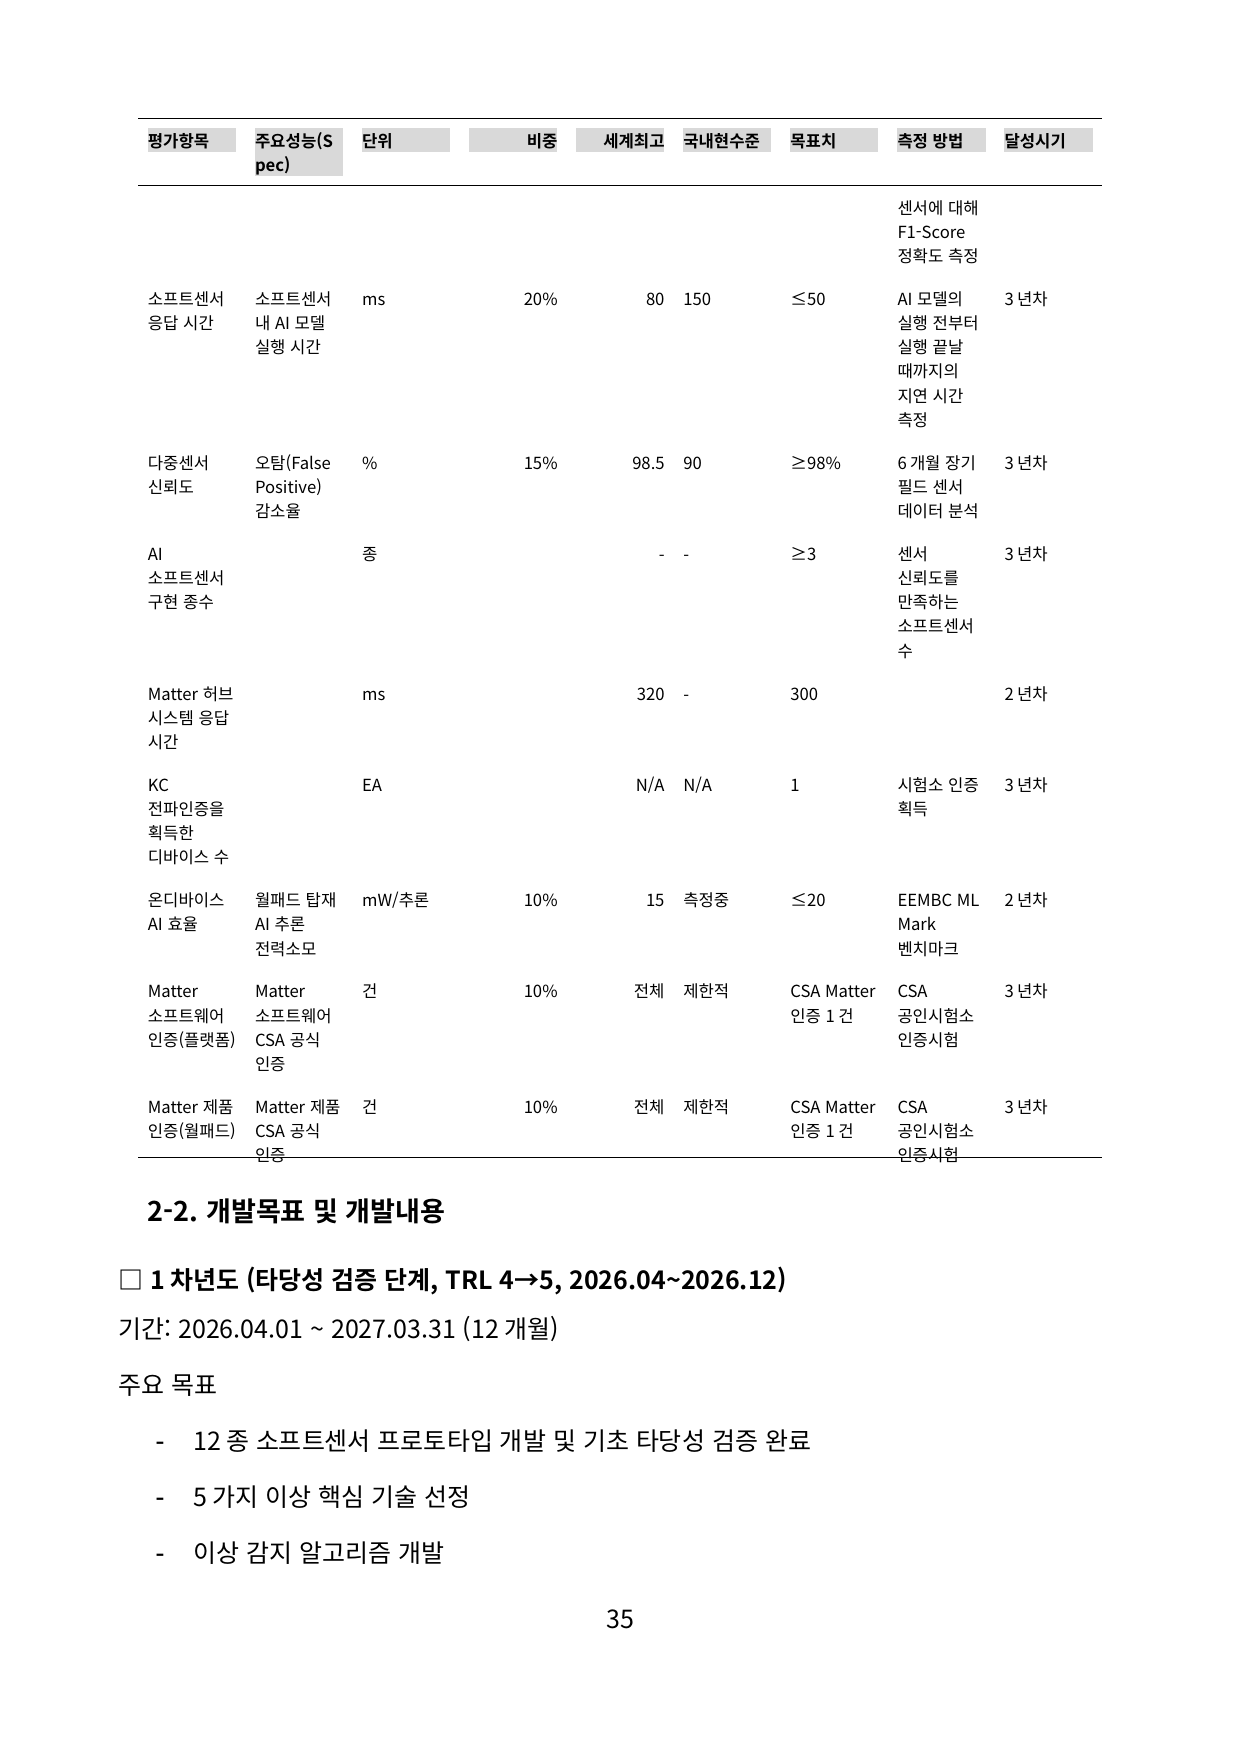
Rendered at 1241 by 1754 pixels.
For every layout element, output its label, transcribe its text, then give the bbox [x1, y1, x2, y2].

table_header 국내현수준 [674, 119, 781, 185]
table_cell 2년차 [995, 671, 1102, 762]
table_cell CSA Matter 인증 1건 [781, 969, 888, 1084]
table_cell ≥3 [781, 532, 888, 671]
table_header 달성시기 [995, 119, 1102, 185]
table_cell EEMBC MLMark 벤치마크 [888, 878, 995, 969]
table_cell 3년차 [995, 440, 1102, 532]
table_cell 3년차 [995, 1085, 1102, 1157]
table_cell 15 [567, 878, 674, 969]
table_cell 300 [781, 671, 888, 762]
table_header 평가항목 [138, 119, 245, 185]
table_cell [674, 186, 781, 277]
table_cell EA [353, 763, 459, 878]
table_cell [460, 532, 567, 671]
table_cell - [674, 671, 781, 762]
table_cell 1 [781, 763, 888, 878]
table_cell N/A [674, 763, 781, 878]
table_cell Matter 허브 시스템 응답 시간 [138, 671, 245, 762]
table_cell 센서 신뢰도를 만족하는 소프트센서 수 [888, 532, 995, 671]
table_cell [245, 186, 352, 277]
table_cell [460, 186, 567, 277]
table_cell 제한적 [674, 1085, 781, 1157]
table_cell 3년차 [995, 277, 1102, 440]
table_cell 소프트센서 응답 시간 [138, 277, 245, 440]
table_cell 전체 [567, 1085, 674, 1157]
table_cell ≤20 [781, 878, 888, 969]
table_cell [138, 186, 245, 277]
table_cell 6개월 장기 필드 센서 데이터 분석 [888, 440, 995, 532]
table_cell 3년차 [995, 532, 1102, 671]
table_header 비중 [460, 119, 567, 185]
table_cell ≤50 [781, 277, 888, 440]
table_cell [567, 186, 674, 277]
table_cell [995, 186, 1102, 277]
list 이상 감지 알고리즘 개발 [156, 1533, 1122, 1570]
table_cell 전체 [567, 969, 674, 1084]
table_header 측정 방법 [888, 119, 995, 185]
table_cell CSA Matter 인증 1건 [781, 1085, 888, 1157]
table_cell 센서에 대해 F1-Score 정확도 측정 [888, 186, 995, 277]
table_cell KC 전파인증을 획득한 디바이스 수 [138, 763, 245, 878]
table_cell 98.5 [567, 440, 674, 532]
table_cell AI 모델의 실행 전부터 실행 끝날 때까지의 지연 시간 측정 [888, 277, 995, 440]
table_cell CSA 공인시험소 인증시험 [888, 969, 995, 1084]
table_cell 종 [353, 532, 459, 671]
table_cell mW/추론 [353, 878, 459, 969]
table_cell [245, 763, 352, 878]
table_cell 건 [353, 1085, 459, 1157]
table_cell - [567, 532, 674, 671]
table_cell [781, 186, 888, 277]
table_cell 오탐(False Positive) 감소율 [245, 440, 352, 532]
table_cell 10% [460, 1085, 567, 1157]
table_header 세계최고 [567, 119, 674, 185]
subtitle 2-2. 개발목표 및 개발내용 [148, 1189, 1122, 1229]
table_cell 제한적 [674, 969, 781, 1084]
table_cell - [674, 532, 781, 671]
table_cell 90 [674, 440, 781, 532]
table_cell 측정중 [674, 878, 781, 969]
table_cell N/A [567, 763, 674, 878]
table_cell ≥98% [781, 440, 888, 532]
table_header 단위 [353, 119, 459, 185]
table_cell 20% [460, 277, 567, 440]
table_cell Matter 소프트웨어 인증(플랫폼) [138, 969, 245, 1084]
table_cell [460, 671, 567, 762]
table_cell [888, 671, 995, 762]
table_cell 3년차 [995, 763, 1102, 878]
table_cell AI 소프트센서 구현 종수 [138, 532, 245, 671]
table_cell 시험소 인증 획득 [888, 763, 995, 878]
list 12종 소프트센서 프로토타입 개발 및 기초 타당성 검증 완료 [156, 1422, 1122, 1458]
table_cell 80 [567, 277, 674, 440]
table_cell ms [353, 671, 459, 762]
table_cell 320 [567, 671, 674, 762]
table_cell CSA 공인시험소 인증시험 [888, 1085, 995, 1157]
table_cell % [353, 440, 459, 532]
table_cell ms [353, 277, 459, 440]
table_cell [245, 532, 352, 671]
table_cell 건 [353, 969, 459, 1084]
table_cell 2년차 [995, 878, 1102, 969]
table_cell 10% [460, 878, 567, 969]
table_header 목표치 [781, 119, 888, 185]
table_cell Matter 제품 CSA 공식 인증 [245, 1085, 352, 1157]
table_cell 다중센서 신뢰도 [138, 440, 245, 532]
subtitle □ 1차년도 (타당성 검증 단계, TRL 4→5, 2026.04~2026.12) [118, 1260, 1122, 1297]
table_cell Matter 소프트웨어 CSA 공식 인증 [245, 969, 352, 1084]
text 기간: 2026.04.01 ~ 2027.03.31 (12개월) [118, 1310, 1122, 1346]
table_cell 10% [460, 969, 567, 1084]
text 주요 목표 [118, 1366, 1122, 1402]
table_cell 15% [460, 440, 567, 532]
table_header 주요성능(Spec) [245, 119, 352, 185]
table_cell [245, 671, 352, 762]
table_cell Matter 제품 인증(월패드) [138, 1085, 245, 1157]
table_cell 소프트센서 내 AI 모델 실행 시간 [245, 277, 352, 440]
table_cell 온디바이스 AI 효율 [138, 878, 245, 969]
table_cell 월패드 탑재 AI 추론 전력소모 [245, 878, 352, 969]
table_cell [460, 763, 567, 878]
table_cell 3년차 [995, 969, 1102, 1084]
table_cell [353, 186, 459, 277]
table_cell 150 [674, 277, 781, 440]
list 5가지 이상 핵심 기술 선정 [156, 1477, 1122, 1514]
